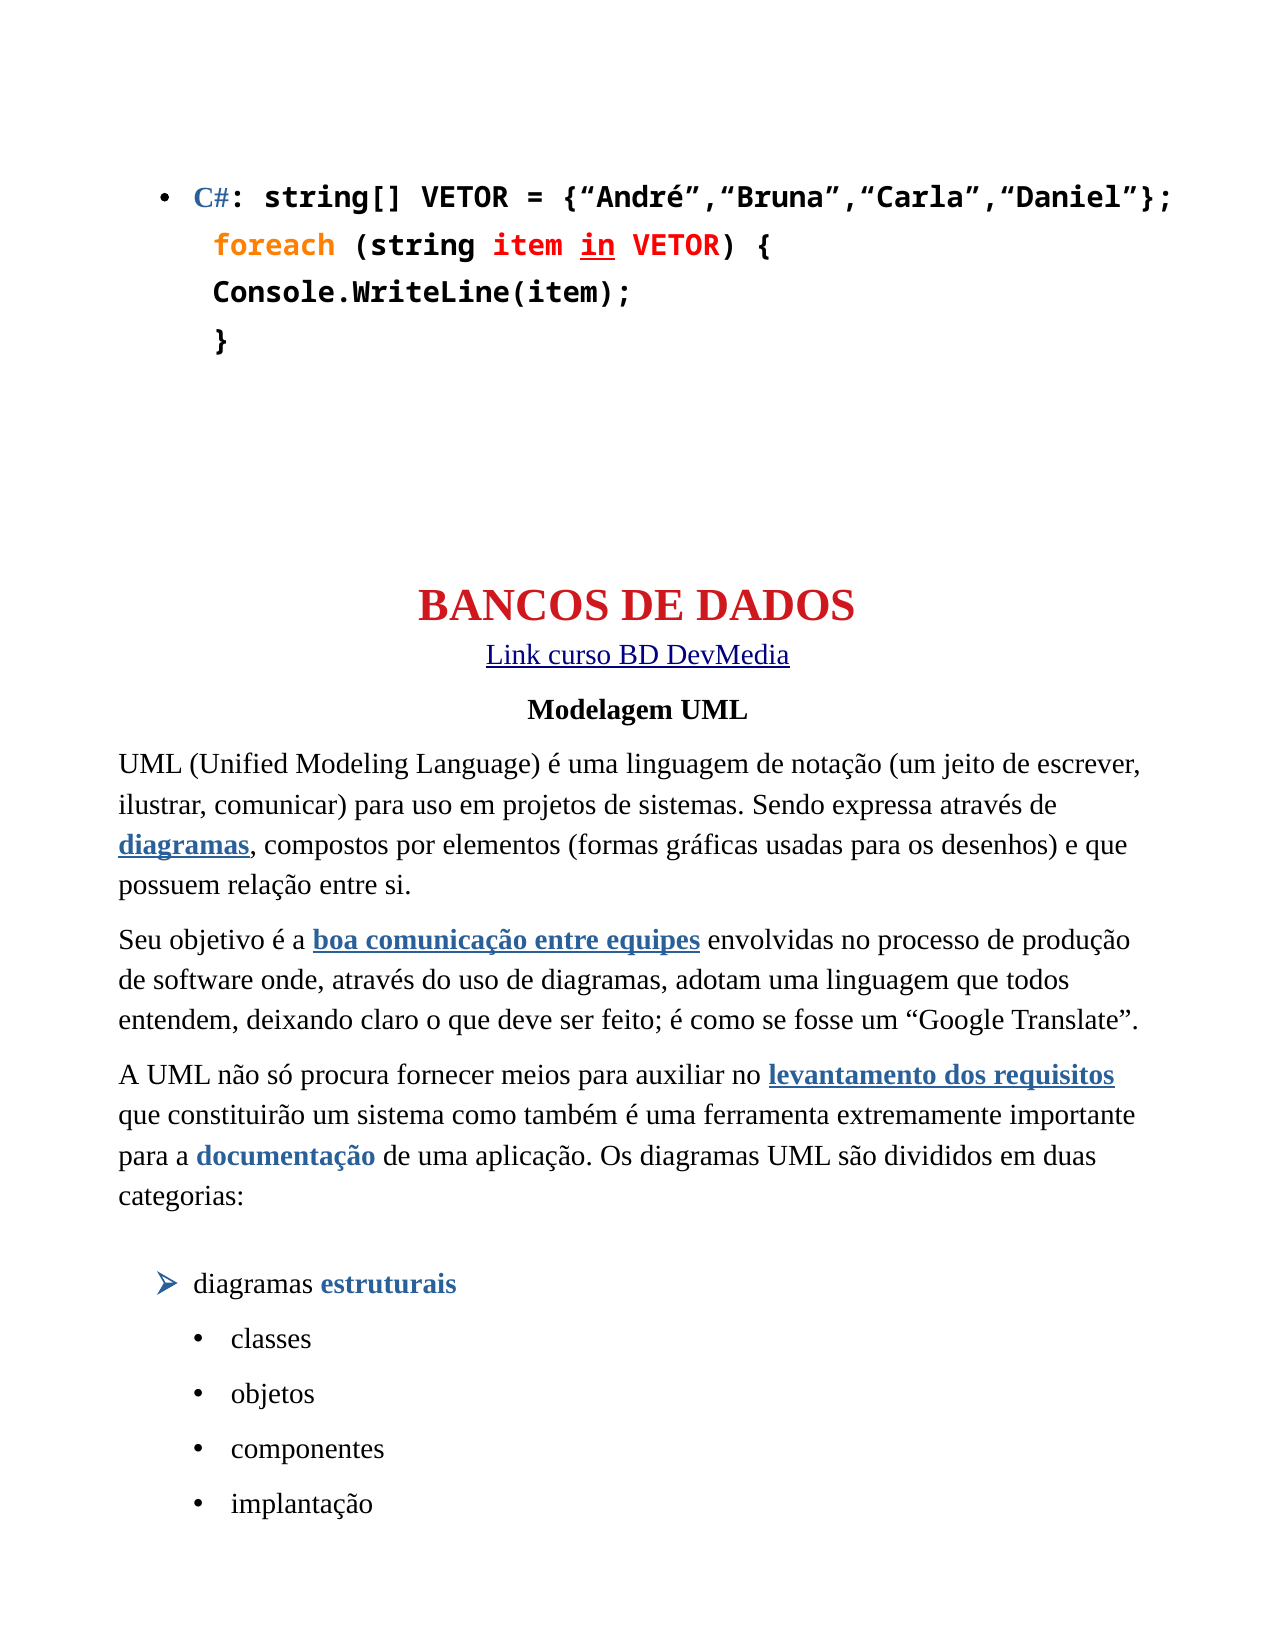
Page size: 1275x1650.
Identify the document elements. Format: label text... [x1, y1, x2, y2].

list implantação [193, 1486, 1157, 1519]
text BANCOS DE DADOS Link curso BD DevMedia [118, 578, 1157, 671]
text UML (Unified Modeling Language) é uma linguagem de notação (um jeito de escrever, ilustrar, comunicar) para uso em projetos de sistemas. Sendo expressa através de diagramas, compostos por elementos (formas gráficas usadas para os desenhos) e que possuem relação entre si. [118, 747, 1157, 901]
text Seu objetivo é a boa comunicação entre equipes envolvidas no processo de produção de software onde, através do uso de diagramas, adotam uma linguagem que todos entendem, deixando claro o que deve ser feito; é como se fosse um “Google Translate”. [118, 922, 1157, 1036]
list diagramas estruturais [156, 1266, 1157, 1300]
list C#: string[] VETOR = {“André”,“Bruna”,“Carla”,“Daniel”}; foreach (string item in VETOR) { Console.WriteLine(item); } [159, 176, 1216, 359]
list objetos [193, 1376, 1157, 1409]
list classes [193, 1321, 1157, 1355]
text Modelagem UML [118, 692, 1157, 725]
text A UML não só procura fornecer meios para auxiliar no levantamento dos requisitos que constituirão um sistema como também é uma ferramenta extremamente importante para a documentação de uma aplicação. Os diagramas UML são divididos em duas categorias: [118, 1057, 1157, 1246]
list componentes [193, 1431, 1157, 1464]
